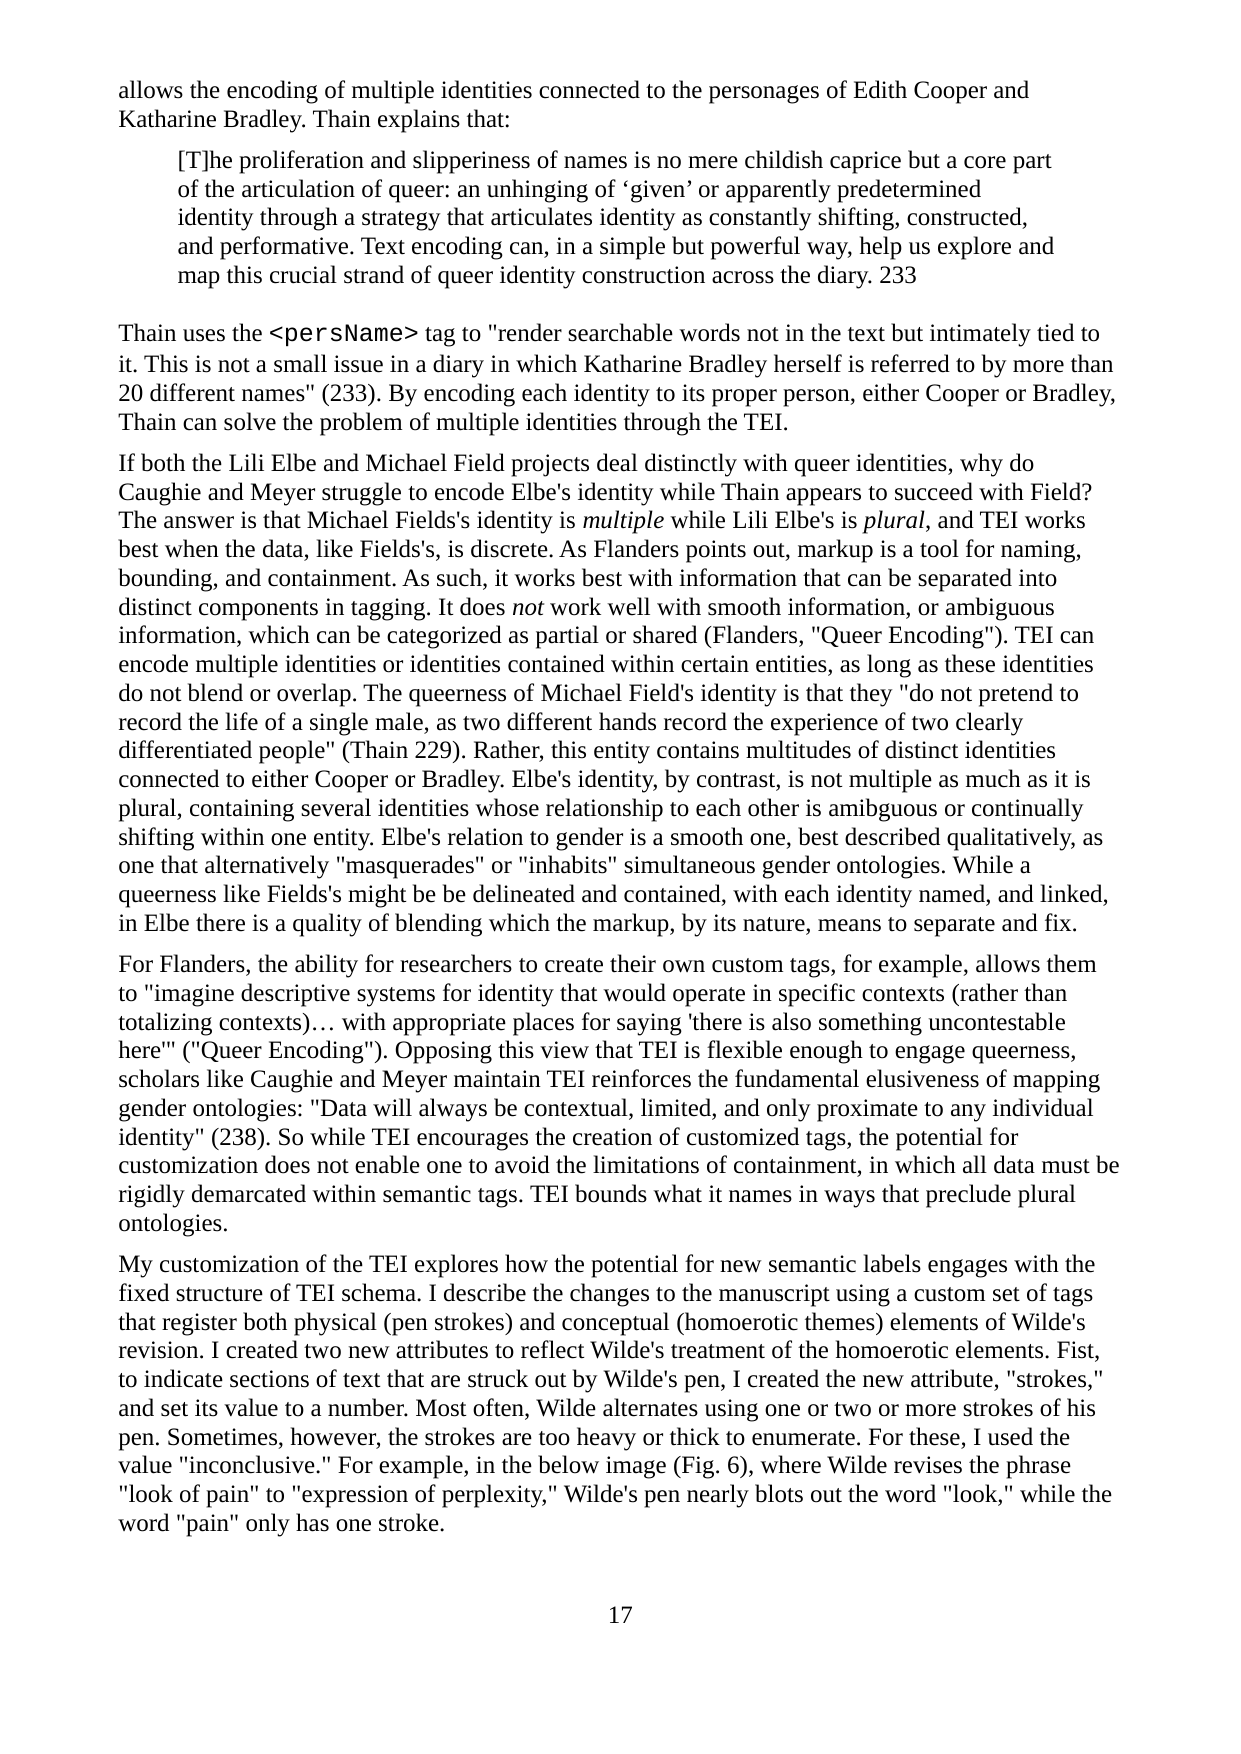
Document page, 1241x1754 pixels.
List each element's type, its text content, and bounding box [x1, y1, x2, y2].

text For Flanders, the ability for researchers to create their own custom tags, for example, allows them to "imagine descriptive systems for identity that would operate in specific contexts (rather than totalizing contexts)… with appropriate places for saying 'there is also something uncontestable here'" ("Queer Encoding"). Opposing this view that TEI is flexible enough to engage queerness, scholars like Caughie and Meyer maintain TEI reinforces the fundamental elusiveness of mapping gender ontologies: "Data will always be contextual, limited, and only proximate to any individual identity" (238). So while TEI encourages the creation of customized tags, the potential for customization does not enable one to avoid the limitations of containment, in which all data must be rigidly demarcated within semantic tags. TEI bounds what it names in ways that preclude plural ontologies. [118, 949, 1122, 1237]
text allows the encoding of multiple identities connected to the personages of Edith Cooper and Katharine Bradley. Thain explains that: [118, 75, 1122, 132]
text Thain uses the <persName> tag to "render searchable words not in the text but intimately tied to it. This is not a small issue in a diary in which Katharine Bradley herself is referred to by more than 20 different names" (233). By encoding each identity to its proper person, either Cooper or Bradley, Thain can solve the problem of multiple identities through the TEI. [118, 318, 1122, 435]
text [T]he proliferation and slipperiness of names is no mere childish caprice but a core part of the articulation of queer: an unhinging of ‘given’ or apparently predetermined identity through a strategy that articulates identity as constantly shifting, constructed, and performative. Text encoding can, in a simple but powerful way, help us explore and map this crucial strand of queer identity construction across the diary. 233 [177, 145, 1063, 289]
text If both the Lili Elbe and Michael Field projects deal distinctly with queer identities, why do Caughie and Meyer struggle to encode Elbe's identity while Thain appears to succeed with Field? The answer is that Michael Fields's identity is multiple while Lili Elbe's is plural, and TEI works best when the data, like Fields's, is discrete. As Flanders points out, markup is a tool for naming, bounding, and containment. As such, it works best with information that can be separated into distinct components in tagging. It does not work well with smooth information, or ambiguous information, which can be categorized as partial or shared (Flanders, "Queer Encoding"). TEI can encode multiple identities or identities contained within certain entities, as long as these identities do not blend or overlap. The queerness of Michael Field's identity is that they "do not pretend to record the life of a single male, as two different hands record the experience of two clearly differentiated people" (Thain 229). Rather, this entity contains multitudes of distinct identities connected to either Cooper or Bradley. Elbe's identity, by contrast, is not multiple as much as it is plural, containing several identities whose relationship to each other is amibguous or continually shifting within one entity. Elbe's relation to gender is a smooth one, best described qualitatively, as one that alternatively "masquerades" or "inhabits" simultaneous gender ontologies. While a queerness like Fields's might be be delineated and contained, with each identity named, and linked, in Elbe there is a quality of blending which the markup, by its nature, means to separate and fix. [118, 448, 1122, 937]
text My customization of the TEI explores how the potential for new semantic labels engages with the fixed structure of TEI schema. I describe the changes to the manuscript using a custom set of tags that register both physical (pen strokes) and conceptual (homoerotic themes) elements of Wilde's revision. I created two new attributes to reflect Wilde's treatment of the homoerotic elements. Fist, to indicate sections of text that are struck out by Wilde's pen, I created the new attribute, "strokes," and set its value to a number. Most often, Wilde alternates using one or two or more strokes of his pen. Sometimes, however, the strokes are too heavy or thick to enumerate. For these, I used the value "inconclusive." For example, in the below image (Fig. 6), where Wilde revises the phrase "look of pain" to "expression of perplexity," Wilde's pen nearly blots out the word "look," while the word "pain" only has one stroke. [118, 1249, 1122, 1537]
